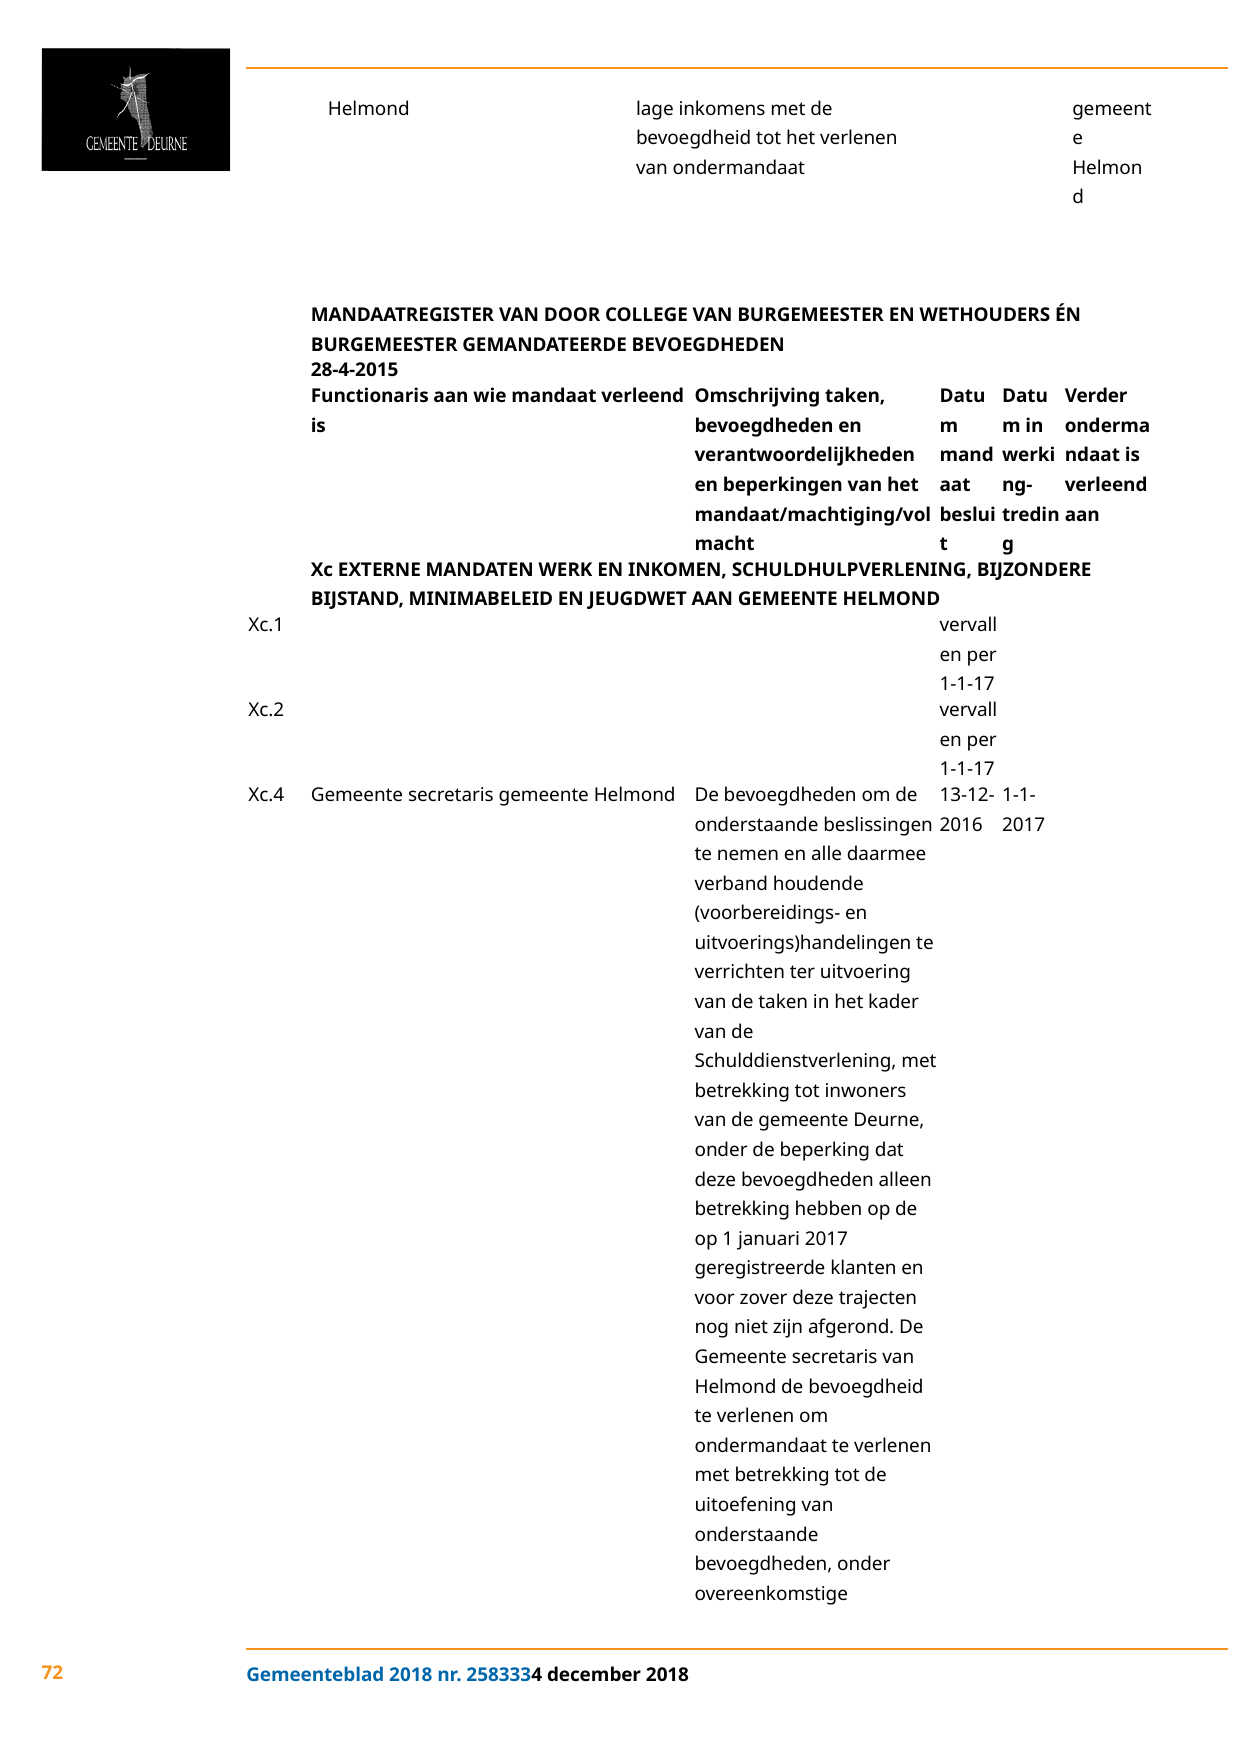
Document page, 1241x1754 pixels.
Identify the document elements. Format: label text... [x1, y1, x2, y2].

table_cell [1065, 781, 1152, 1606]
table_cell Datum mandaat besluit [939, 383, 1002, 556]
table_header MANDAATREGISTER VAN DOOR COLLEGE VAN BURGEMEESTER EN WETHOUDERS ÉN BURGEMEESTER GEMANDATEERDE BEVOEGDHEDEN [311, 301, 1152, 357]
table_cell [248, 357, 311, 382]
table_cell [1002, 611, 1064, 696]
table_cell Xc.2 [248, 696, 311, 781]
table_cell gemeente Helmond [1072, 95, 1152, 209]
table_header [248, 301, 311, 357]
table_cell [248, 556, 311, 611]
table_cell [694, 357, 939, 382]
table_cell Functionaris aan wie mandaat verleend is [311, 383, 694, 556]
table_cell [913, 95, 992, 209]
table_cell [556, 95, 636, 209]
table_cell [1002, 357, 1064, 382]
table_cell De bevoegdheden om de onderstaande beslissingen te nemen en alle daarmee verband houdende (voorbereidings- en uitvoerings)handelingen te verrichten ter uitvoering van de taken in het kader van de Schulddienstverlening, met betrekking tot inwoners van de gemeente Deurne, onder de beperking dat deze bevoegdheden alleen betrekking hebben op de op 1 januari 2017 geregistreerde klanten en voor zover deze trajecten nog niet zijn afgerond. De Gemeente secretaris van Helmond de bevoegdheid te verlenen om ondermandaat te verlenen met betrekking tot de uitoefening van onderstaande bevoegdheden, onder overeenkomstige [694, 781, 939, 1606]
table_cell [311, 696, 694, 781]
table_cell [1065, 696, 1152, 781]
table_cell Xc.4 [248, 781, 311, 1606]
table_cell [311, 611, 694, 696]
table_cell lage inkomens met de bevoegdheid tot het verlenen van ondermandaat [636, 95, 913, 209]
table_cell [694, 696, 939, 781]
table_cell [248, 383, 311, 556]
table_cell [1065, 611, 1152, 696]
table_cell [1065, 357, 1152, 382]
table_cell [1002, 696, 1064, 781]
table_cell vervallen per 1-1-17 [939, 611, 1002, 696]
table_cell Xc EXTERNE MANDATEN WERK EN INKOMEN, SCHULDHULPVERLENING, BIJZONDERE BIJSTAND, MINIMABELEID EN JEUGDWET AAN GEMEENTE HELMOND [311, 556, 1152, 611]
table_cell 1-1-2017 [1002, 781, 1064, 1606]
table_cell [694, 611, 939, 696]
table_cell Helmond [328, 95, 556, 209]
table_cell Verder ondermandaat is verleend aan [1065, 383, 1152, 556]
table_cell vervallen per 1-1-17 [939, 696, 1002, 781]
table_cell 28-4-2015 [311, 357, 694, 382]
table_cell [992, 95, 1072, 209]
table_cell Gemeente secretaris gemeente Helmond [311, 781, 694, 1606]
table_cell Xc.1 [248, 611, 311, 696]
table_cell 13-12-2016 [939, 781, 1002, 1606]
picture [41, 47, 231, 172]
table_cell Datum in werking-treding [1002, 383, 1064, 556]
table_cell [939, 357, 1002, 382]
table_cell Omschrijving taken, bevoegdheden en verantwoordelijkheden en beperkingen van het mandaat/machtiging/volmacht [694, 383, 939, 556]
table_cell [248, 95, 328, 209]
